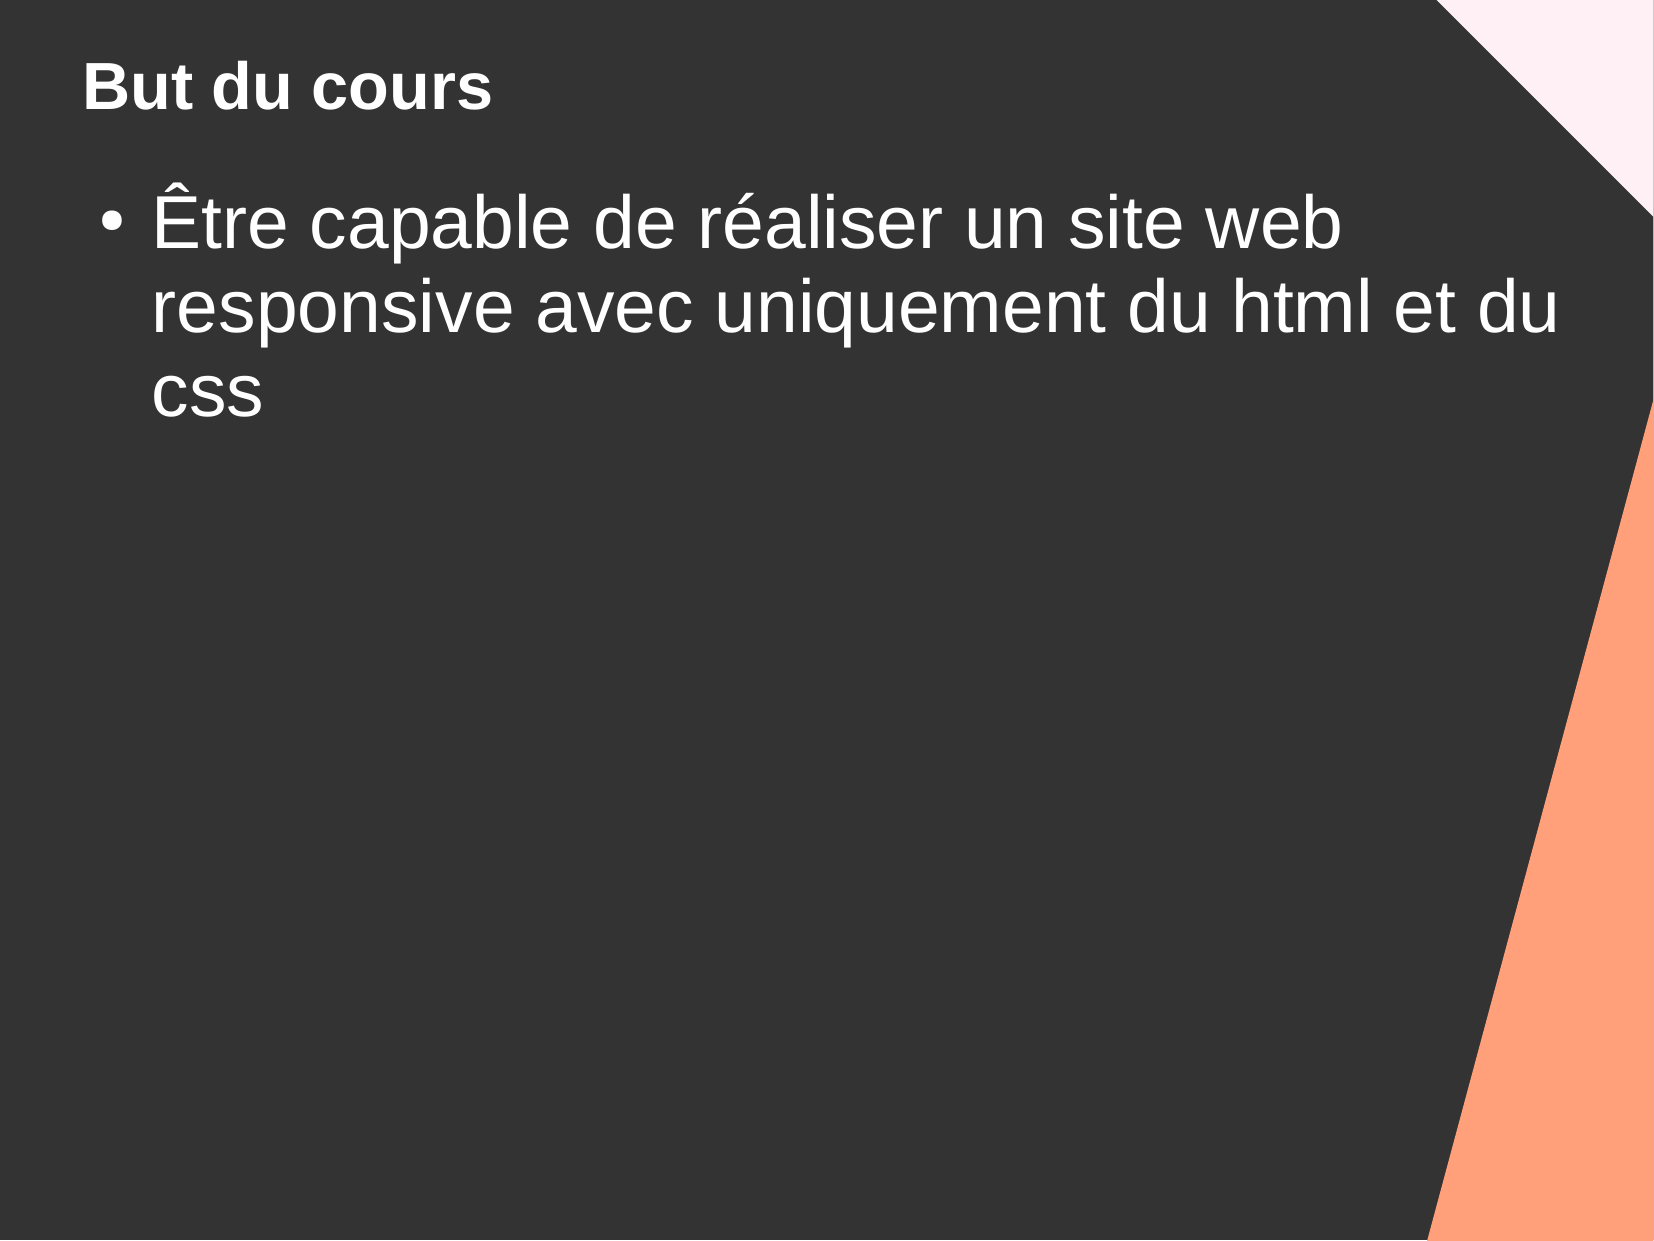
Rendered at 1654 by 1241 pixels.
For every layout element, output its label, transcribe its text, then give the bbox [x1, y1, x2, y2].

text_box [1436, 0, 1654, 218]
list Être capable de réaliser un site web responsive avec uniquement du html et du css [80, 180, 1620, 1016]
text_box [1427, 397, 1654, 1241]
title But du cours [82, 49, 1571, 162]
